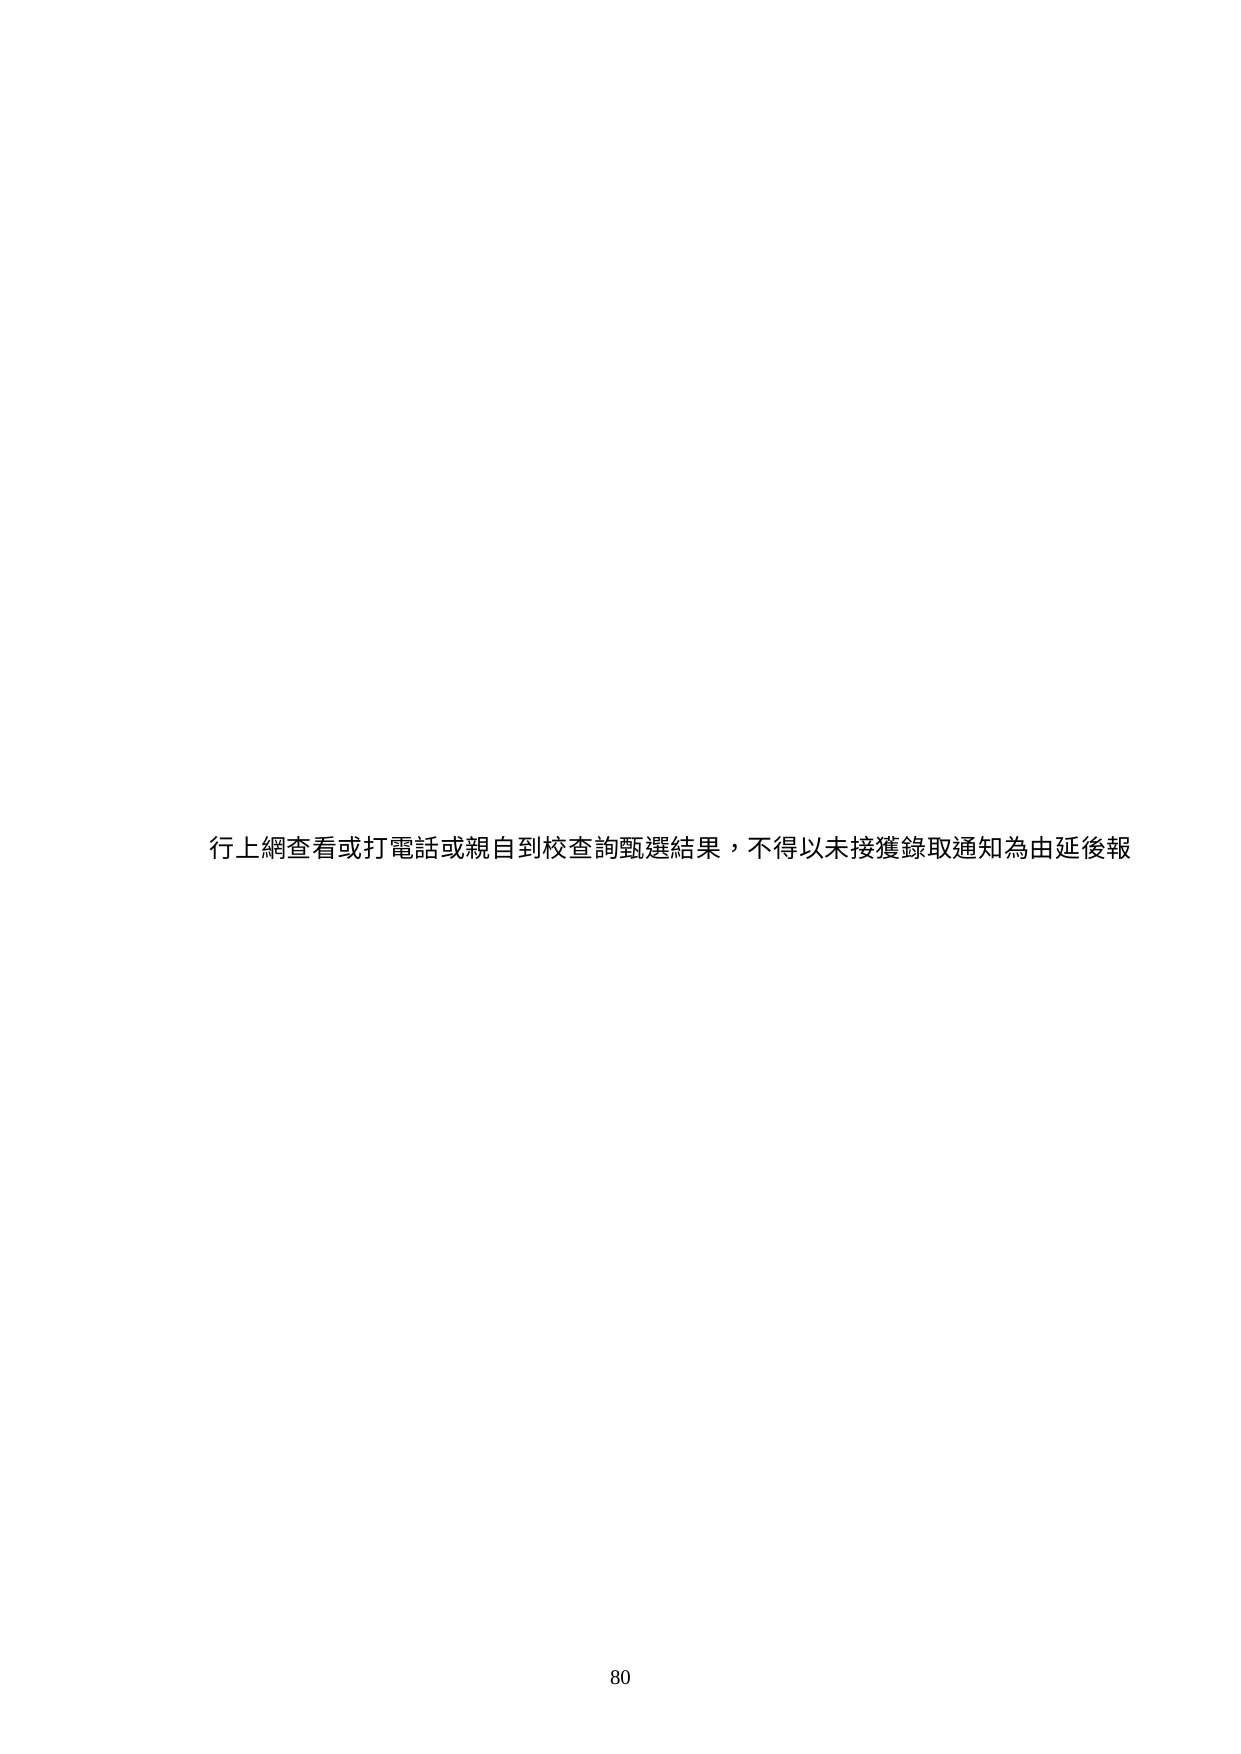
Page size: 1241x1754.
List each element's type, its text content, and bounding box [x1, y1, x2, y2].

text 行上網查看或打電話或親自到校查詢甄選結果，不得以未接獲錄取通知為由延後報 [209, 831, 1134, 864]
